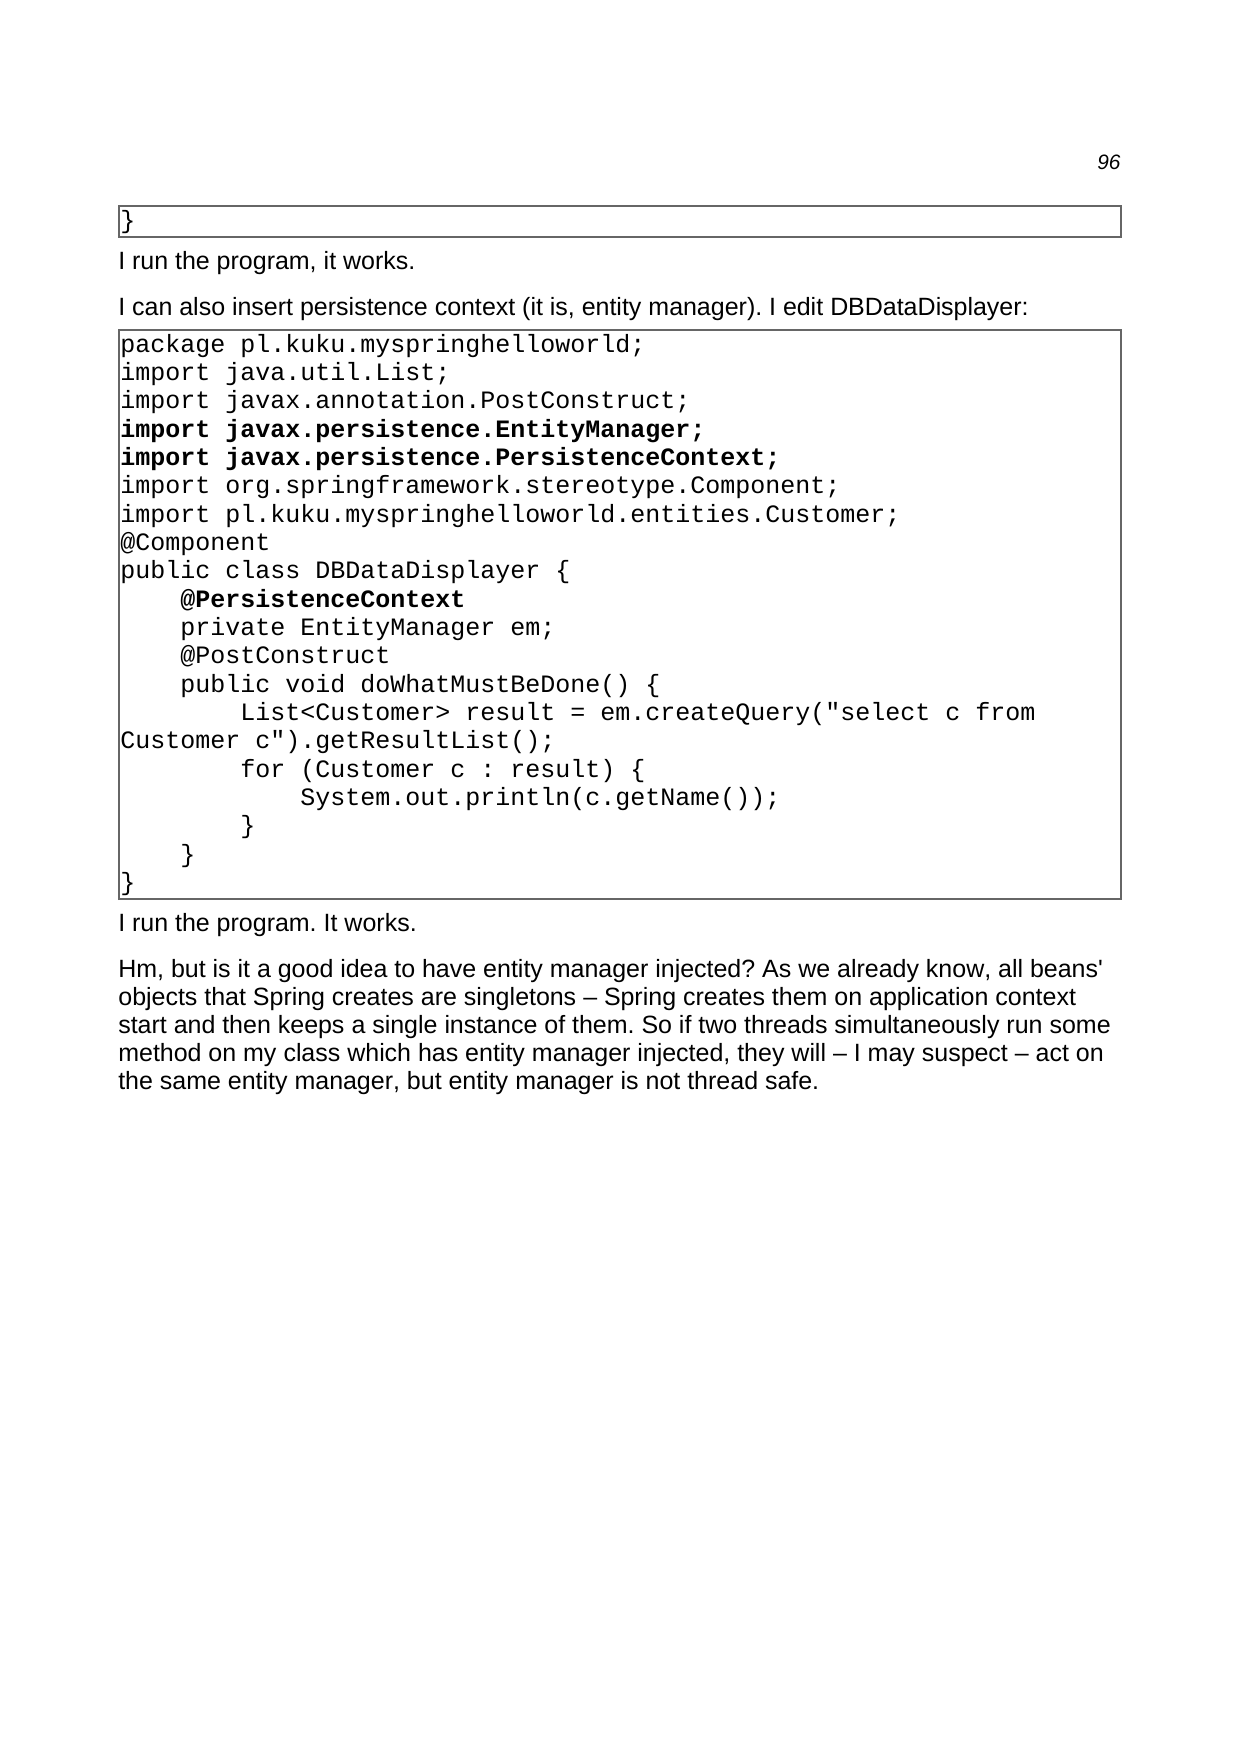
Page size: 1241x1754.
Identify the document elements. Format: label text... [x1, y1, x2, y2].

text import javax.annotation.PostConstruct; [120, 386, 1120, 414]
text package pl.kuku.myspringhelloworld; [120, 331, 1120, 358]
text } [120, 839, 1120, 868]
text import org.springframework.stereotype.Component; [120, 471, 1120, 499]
text for (Customer c : result) { [120, 754, 1120, 783]
text @PersistenceContext [120, 584, 1120, 613]
text List<Customer> result = em.createQuery("select c from Customer c").getResultList(); [120, 698, 1120, 754]
text private EntityManager em; [120, 613, 1120, 641]
text System.out.println(c.getName()); [120, 783, 1120, 811]
text I can also insert persistence context (it is, entity manager). I edit DBDataDisplayer: [118, 292, 1122, 320]
text } [120, 207, 1120, 236]
text import java.util.List; [120, 358, 1120, 386]
text I run the program, it works. [118, 247, 1122, 274]
text public void doWhatMustBeDone() { [120, 669, 1120, 698]
text public class DBDataDisplayer { [120, 556, 1120, 584]
text } [120, 811, 1120, 839]
text @PostConstruct [120, 641, 1120, 669]
text } [120, 868, 1120, 898]
text import pl.kuku.myspringhelloworld.entities.Customer; [120, 499, 1120, 528]
text import javax.persistence.EntityManager; [120, 414, 1120, 443]
text Hm, but is it a good idea to have entity manager injected? As we already know, all beans' objects that Spring creates are singletons – Spring creates them on application context start and then keeps a single instance of them. So if two threads simultaneously run some method on my class which has entity manager injected, they will – I may suspect – act on the same entity manager, but entity manager is not thread safe. [118, 955, 1122, 1094]
text @Component [120, 528, 1120, 556]
text I run the program. It works. [118, 909, 1122, 937]
text import javax.persistence.PersistenceContext; [120, 443, 1120, 471]
